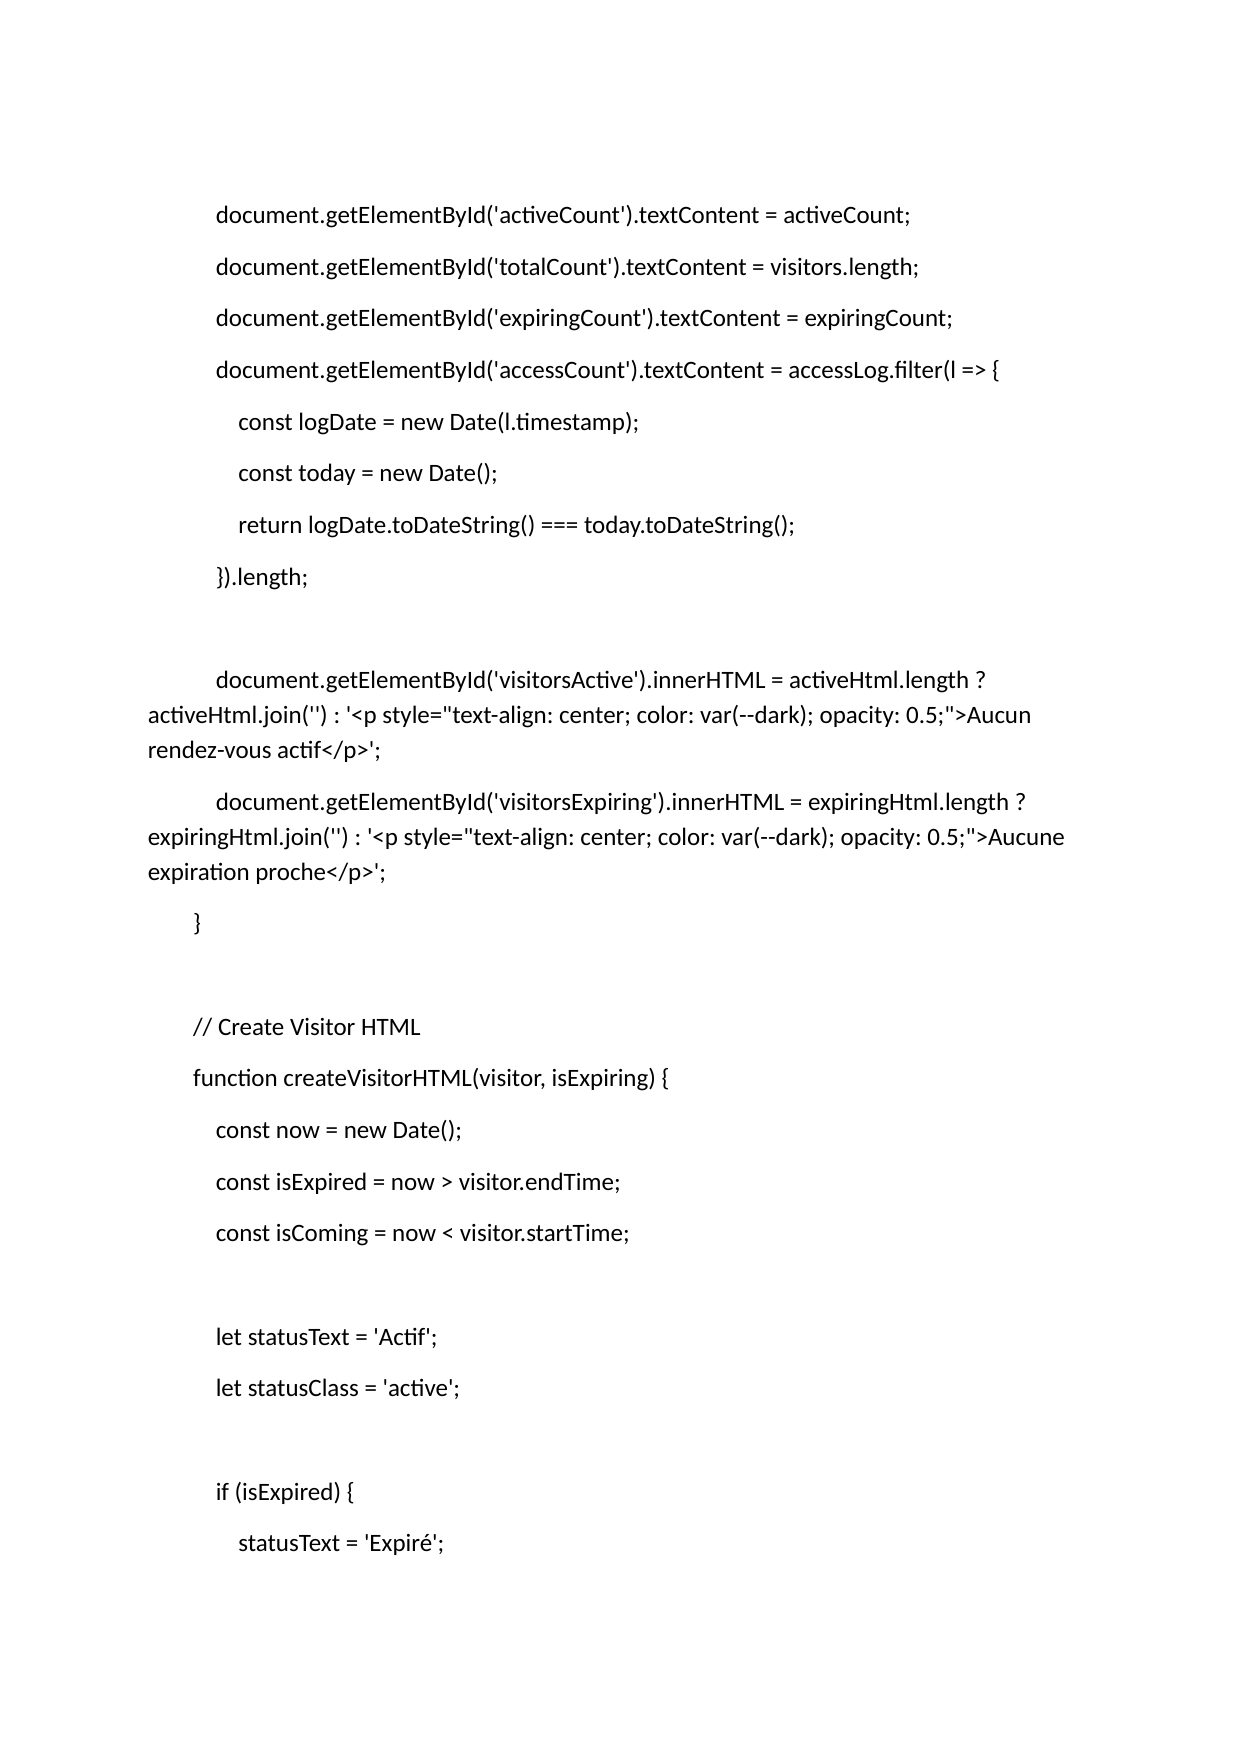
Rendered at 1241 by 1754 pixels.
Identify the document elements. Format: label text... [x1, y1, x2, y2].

text document.getElementById('visitorsActive').innerHTML = activeHtml.length ? activeHtml.join('') : '<p style="text-align: center; color: var(--dark); opacity: 0.5;">Aucun rendez-vous actif</p>'; [148, 664, 1093, 765]
text const now = new Date(); [148, 1114, 1093, 1145]
text document.getElementById('visitorsExpiring').innerHTML = expiringHtml.length ? expiringHtml.join('') : '<p style="text-align: center; color: var(--dark); opacity: 0.5;">Aucune expiration proche</p>'; [148, 786, 1093, 886]
text document.getElementById('accessCount').textContent = accessLog.filter(l => { [148, 354, 1093, 385]
text document.getElementById('expiringCount').textContent = expiringCount; [148, 303, 1093, 333]
text if (isExpired) { [148, 1476, 1093, 1506]
text return logDate.toDateString() === today.toDateString(); [148, 509, 1093, 540]
text let statusClass = 'active'; [148, 1373, 1093, 1403]
text document.getElementById('activeCount').textContent = activeCount; [148, 199, 1093, 230]
text let statusText = 'Actif'; [148, 1321, 1093, 1351]
text const today = new Date(); [148, 458, 1093, 488]
text function createVisitorHTML(visitor, isExpiring) { [148, 1063, 1093, 1093]
text } [148, 908, 1093, 938]
text const isExpired = now > visitor.endTime; [148, 1166, 1093, 1196]
text statusText = 'Expiré'; [148, 1528, 1093, 1558]
text }).length; [148, 561, 1093, 591]
text document.getElementById('totalCount').textContent = visitors.length; [148, 251, 1093, 281]
text const isComing = now < visitor.startTime; [148, 1218, 1093, 1248]
text const logDate = new Date(l.timestamp); [148, 406, 1093, 436]
text // Create Visitor HTML [148, 1011, 1093, 1041]
